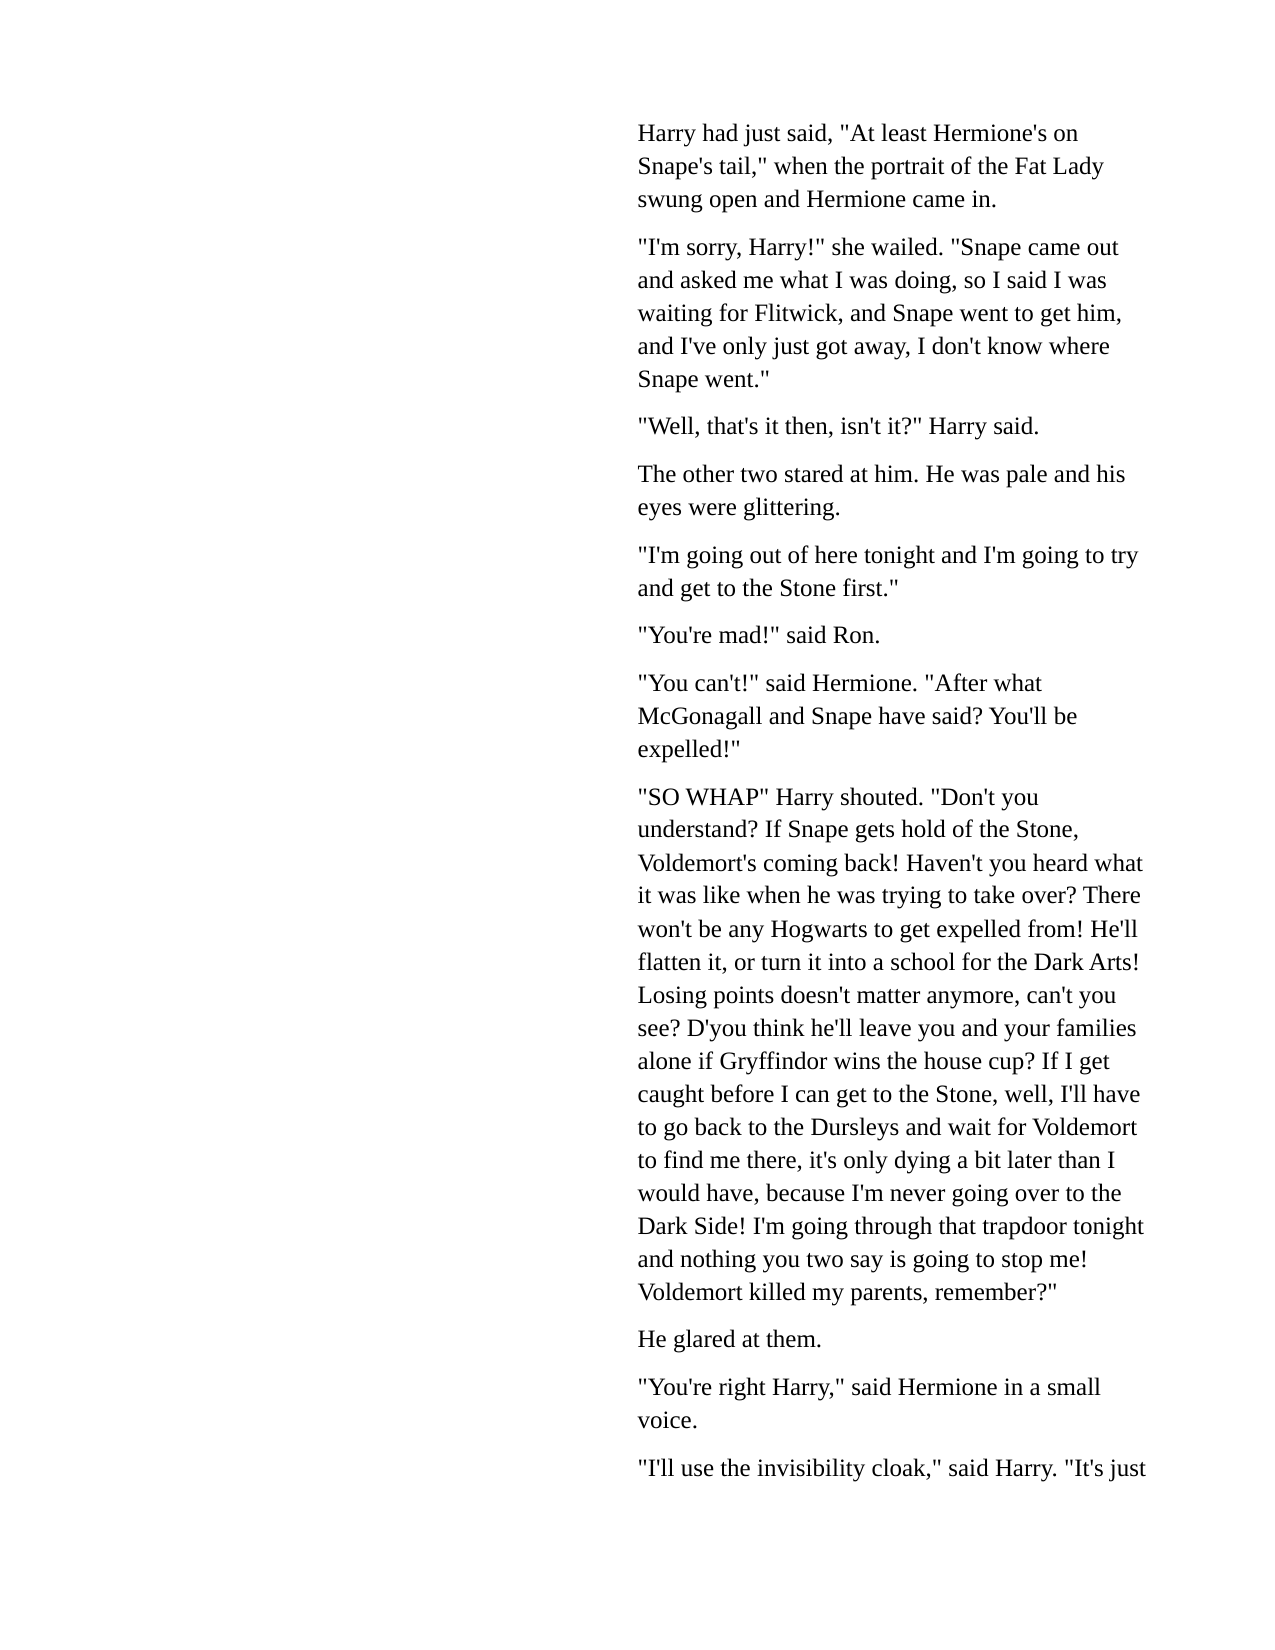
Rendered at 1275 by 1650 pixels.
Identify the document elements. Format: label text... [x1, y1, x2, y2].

table_cell "I'll use the invisibility cloak," said Harry. "It's just [638, 1453, 1157, 1500]
table_cell [118, 1372, 637, 1453]
table_cell [118, 668, 637, 782]
table_cell "You can't!" said Hermione. "After what McGonagall and Snape have said? You'll be expelled!" [638, 668, 1157, 782]
table_cell [118, 782, 637, 1324]
table_cell [118, 232, 637, 411]
table_cell [118, 459, 637, 540]
table_cell The other two stared at him. He was pale and his eyes were glittering. [638, 459, 1157, 540]
table_cell "Well, that's it then, isn't it?" Harry said. [638, 411, 1157, 459]
table_cell [118, 1453, 637, 1500]
table_cell "You're mad!" said Ron. [638, 620, 1157, 668]
table_cell He glared at them. [638, 1325, 1157, 1372]
table_cell [118, 411, 637, 459]
table_cell "You're right Harry," said Hermione in a small voice. [638, 1372, 1157, 1453]
table_cell [118, 540, 637, 620]
table_cell "I'm sorry, Harry!" she wailed. "Snape came out and asked me what I was doing, so I said I was waiting for Flitwick, and Snape went to get him, and I've only just got away, I don't know where Snape went." [638, 232, 1157, 411]
table_cell Harry had just said, "At least Hermione's on Snape's tail," when the portrait of the Fat Lady swung open and Hermione came in. [638, 118, 1157, 232]
table_cell [118, 118, 637, 232]
table_cell [118, 1325, 637, 1372]
table_cell [118, 620, 637, 668]
table_cell "I'm going out of here tonight and I'm going to try and get to the Stone first." [638, 540, 1157, 620]
table_cell "SO WHAP" Harry shouted. "Don't you understand? If Snape gets hold of the Stone, Voldemort's coming back! Haven't you heard what it was like when he was trying to take over? There won't be any Hogwarts to get expelled from! He'll flatten it, or turn it into a school for the Dark Arts! Losing points doesn't matter anymore, can't you see? D'you think he'll leave you and your families alone if Gryffindor wins the house cup? If I get caught before I can get to the Stone, well, I'll have to go back to the Dursleys and wait for Voldemort to find me there, it's only dying a bit later than I would have, because I'm never going over to the Dark Side! I'm going through that trapdoor tonight and nothing you two say is going to stop me! Voldemort killed my parents, remember?" [638, 782, 1157, 1324]
